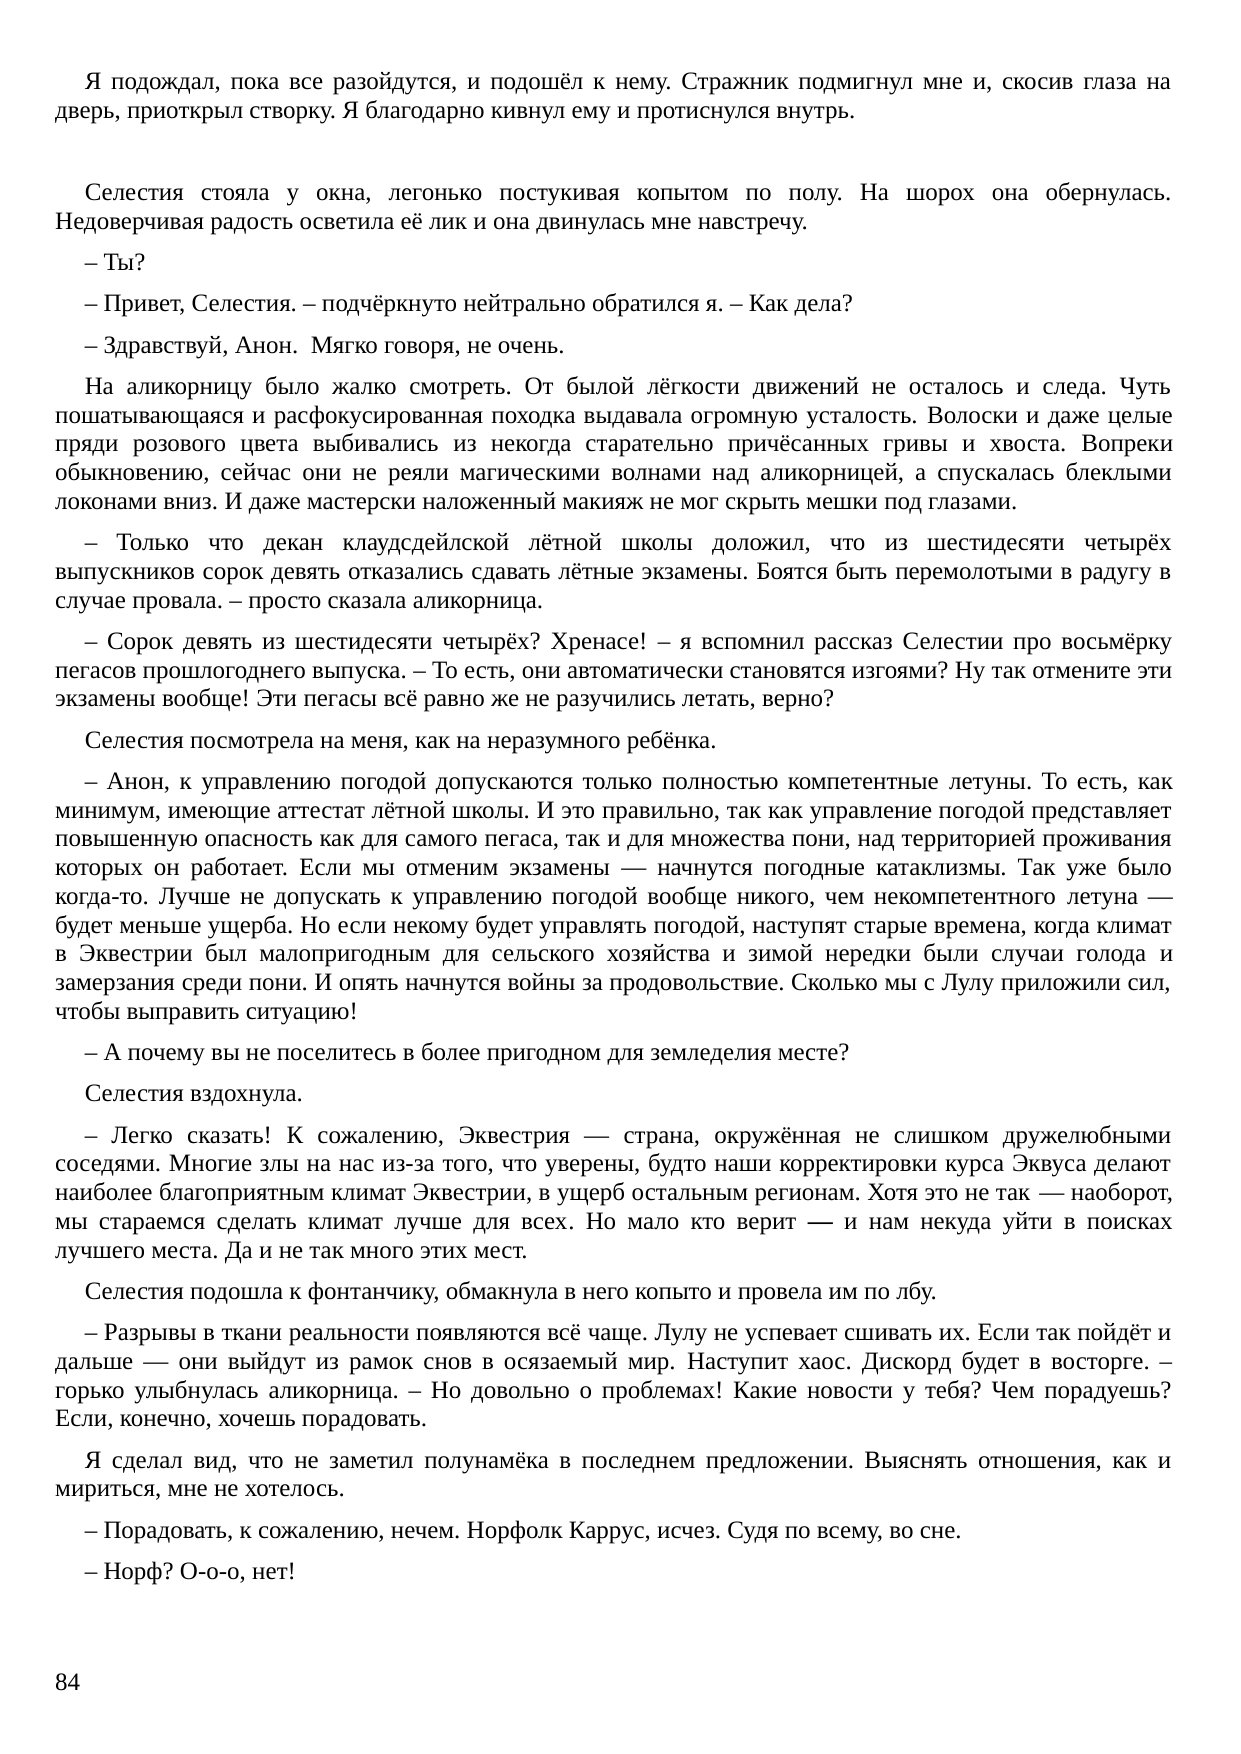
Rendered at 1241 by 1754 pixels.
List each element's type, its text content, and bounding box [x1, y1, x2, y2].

text Я подождал, пока все разойдутся, и подошёл к нему. Стражник подмигнул мне и, скосив глаза на дверь, приоткрыл створку. Я благодарно кивнул ему и протиснулся внутрь. [55, 66, 1173, 123]
text – А почему вы не поселитесь в более пригодном для земледелия месте? [55, 1037, 1173, 1066]
text – Привет, Селестия. – подчёркнуто нейтрально обратился я. – Как дела? [55, 288, 1173, 317]
text – Ты? [55, 247, 1173, 276]
text – Норф? О-о-о, нет! [55, 1556, 1173, 1585]
text – Анон, к управлению погодой допускаются только полностью компетентные летуны. То есть, как минимум, имеющие аттестат лётной школы. И это правильно, так как управление погодой представляет повышенную опасность как для самого пегаса, так и для множества пони, над территорией проживания которых он работает. Если мы отменим экзамены — начнутся погодные катаклизмы. Так уже было когда-то. Лучше не допускать к управлению погодой вообще никого, чем некомпетентного летуна — будет меньше ущерба. Но если некому будет управлять погодой, наступят старые времена, когда климат в Эквестрии был малопригодным для сельского хозяйства и зимой нередки были случаи голода и замерзания среди пони. И опять начнутся войны за продовольствие. Сколько мы с Лулу приложили сил, чтобы выправить ситуацию! [55, 766, 1173, 1025]
text Я сделал вид, что не заметил полунамёка в последнем предложении. Выяснять отношения, как и мириться, мне не хотелось. [55, 1445, 1173, 1502]
text – Сорок девять из шестидесяти четырёх? Хренасе! – я вспомнил рассказ Селестии про восьмёрку пегасов прошлогоднего выпуска. – То есть, они автоматически становятся изгоями? Ну так отмените эти экзамены вообще! Эти пегасы всё равно же не разучились летать, верно? [55, 626, 1173, 712]
text Селестия посмотрела на меня, как на неразумного ребёнка. [55, 725, 1173, 753]
text На аликорницу было жалко смотреть. От былой лёгкости движений не осталось и следа. Чуть пошатывающаяся и расфокусированная походка выдавала огромную усталость. Волоски и даже целые пряди розового цвета выбивались из некогда старательно причёсанных гривы и хвоста. Вопреки обыкновению, сейчас они не реяли магическими волнами над аликорницей, а спускалась блеклыми локонами вниз. И даже мастерски наложенный макияж не мог скрыть мешки под глазами. [55, 371, 1173, 515]
text – Здравствуй, Анон. Мягко говоря, не очень. [55, 330, 1173, 358]
text – Порадовать, к сожалению, нечем. Норфолк Каррус, исчез. Судя по всему, во сне. [55, 1515, 1173, 1543]
text – Разрывы в ткани реальности появляются всё чаще. Лулу не успевает сшивать их. Если так пойдёт и дальше — они выйдут из рамок снов в осязаемый мир. Наступит хаос. Дискорд будет в восторге. – горько улыбнулась аликорница. – Но довольно о проблемах! Какие новости у тебя? Чем порадуешь? Если, конечно, хочешь порадовать. [55, 1317, 1173, 1432]
text – Легко сказать! К сожалению, Эквестрия — страна, окружённая не слишком дружелюбными соседями. Многие злы на нас из-за того, что уверены, будто наши корректировки курса Эквуса делают наиболее благоприятным климат Эквестрии, в ущерб остальным регионам. Хотя это не так — наоборот, мы стараемся сделать климат лучше для всех. Но мало кто верит — и нам некуда уйти в поисках лучшего места. Да и не так много этих мест. [55, 1120, 1173, 1263]
text Селестия подошла к фонтанчику, обмакнула в него копыто и провела им по лбу. [55, 1276, 1173, 1305]
text Селестия стояла у окна, легонько постукивая копытом по полу. На шорох она обернулась. Недоверчивая радость осветила её лик и она двинулась мне навстречу. [55, 177, 1173, 235]
text Селестия вздохнула. [55, 1078, 1173, 1107]
text – Только что декан клаудсдейлской лётной школы доложил, что из шестидесяти четырёх выпускников сорок девять отказались сдавать лётные экзамены. Боятся быть перемолотыми в радугу в случае провала. – просто сказала аликорница. [55, 527, 1173, 613]
